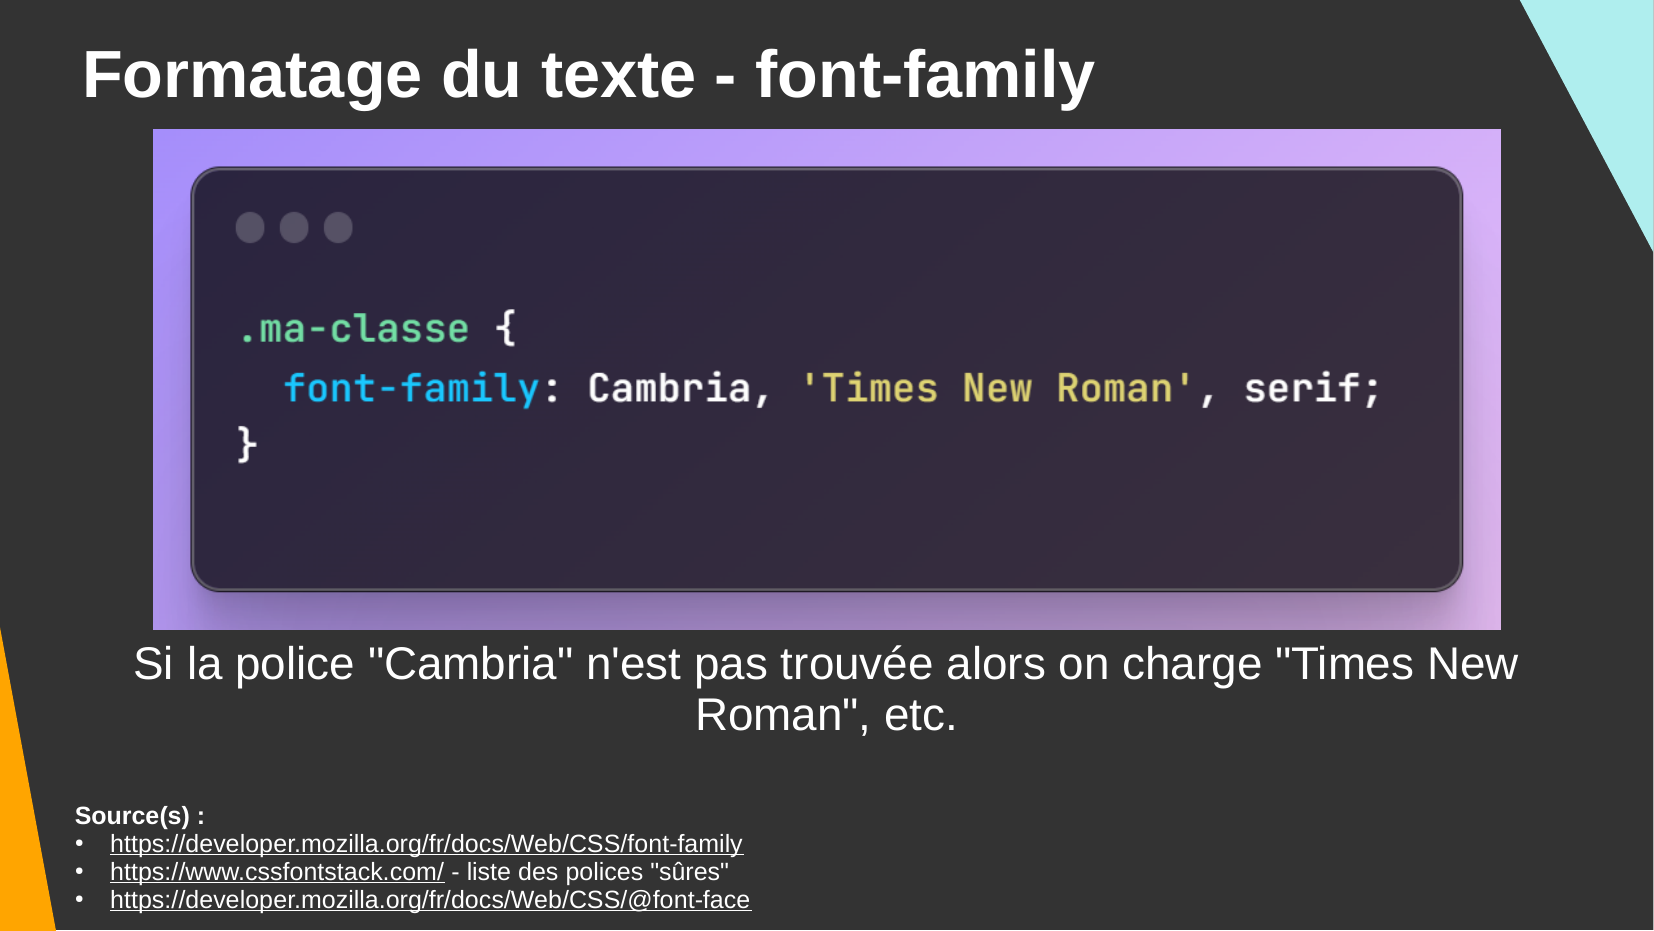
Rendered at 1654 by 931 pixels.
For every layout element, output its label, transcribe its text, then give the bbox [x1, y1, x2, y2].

text_box [1519, 0, 1654, 254]
text_box Source(s) : https://developer.mozilla.org/fr/docs/Web/CSS/font-family https://www.cssfontstack.com/ - liste des polices "sûres" https://developer.mozilla.org/fr/docs/Web/CSS/@font-face [60, 794, 1546, 931]
title Formatage du texte - font-family [82, 37, 1571, 114]
text_box [0, 627, 57, 931]
picture [153, 129, 1501, 630]
title Si la police "Cambria" n'est pas trouvée alors on charge "Times New Roman", etc. [126, 637, 1527, 741]
